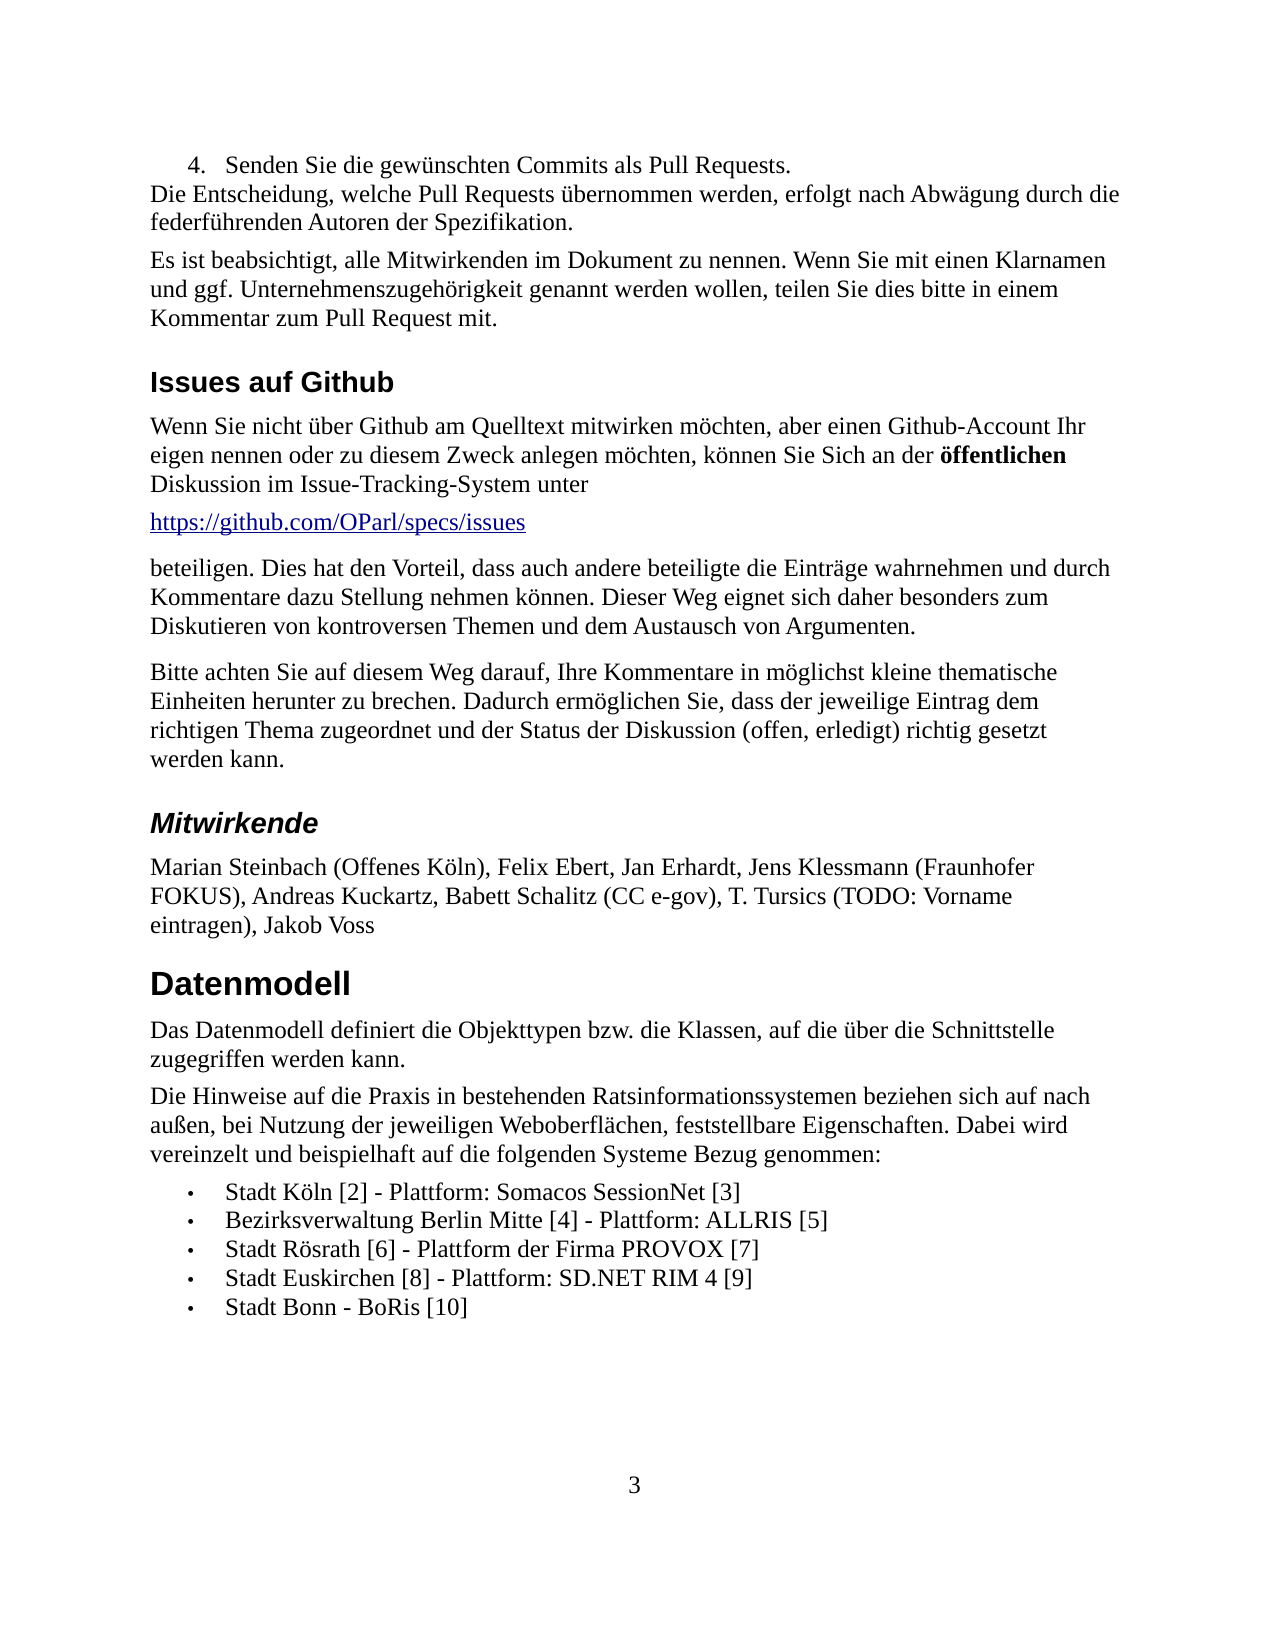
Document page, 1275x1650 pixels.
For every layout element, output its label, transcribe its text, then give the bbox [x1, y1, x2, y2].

text Marian Steinbach (Offenes Köln), Felix Ebert, Jan Erhardt, Jens Klessmann (Fraunhofer FOKUS), Andreas Kuckartz, Babett Schalitz (CC e-gov), T. Tursics (TODO: Vorname eintragen), Jakob Voss [150, 852, 1125, 939]
list Stadt Rösrath [6] - Plattform der Firma PROVOX [7] [187, 1234, 1125, 1263]
list Stadt Euskirchen [8] - Plattform: SD.NET RIM 4 [9] [187, 1263, 1125, 1292]
text https://github.com/OParl/specs/issues [150, 507, 1125, 535]
text Es ist beabsichtigt, alle Mitwirkenden im Dokument zu nennen. Wenn Sie mit einen Klarnamen und ggf. Unternehmenszugehörigkeit genannt werden wollen, teilen Sie dies bitte in einem Kommentar zum Pull Request mit. [150, 245, 1125, 331]
text Bitte achten Sie auf diesem Weg darauf, Ihre Kommentare in möglichst kleine thematische Einheiten herunter zu brechen. Dadurch ermöglichen Sie, dass der jeweilige Eintrag dem richtigen Thema zugeordnet und der Status der Diskussion (offen, erledigt) richtig gesetzt werden kann. [150, 657, 1125, 772]
text Wenn Sie nicht über Github am Quelltext mitwirken möchten, aber einen Github-Account Ihr eigen nennen oder zu diesem Zweck anlegen möchten, können Sie Sich an der öffentlichen Diskussion im Issue-Tracking-System unter [150, 411, 1125, 498]
list Stadt Bonn - BoRis [10] [187, 1292, 1125, 1320]
subtitle Issues auf Github [150, 365, 1125, 399]
list Senden Sie die gewünschten Commits als Pull Requests. [187, 150, 1125, 179]
subtitle Datenmodell [150, 964, 1125, 1002]
text beteiligen. Dies hat den Vorteil, dass auch andere beteiligte die Einträge wahrnehmen und durch Kommentare dazu Stellung nehmen können. Dieser Weg eignet sich daher besonders zum Diskutieren von kontroversen Themen und dem Austausch von Argumenten. [150, 553, 1125, 639]
list Bezirksverwaltung Berlin Mitte [4] - Plattform: ALLRIS [5] [187, 1205, 1125, 1234]
text Die Hinweise auf die Praxis in bestehenden Ratsinformationssystemen beziehen sich auf nach außen, bei Nutzung der jeweiligen Weboberflächen, feststellbare Eigenschaften. Dabei wird vereinzelt und beispielhaft auf die folgenden Systeme Bezug genommen: [150, 1081, 1125, 1168]
text Das Datenmodell definiert die Objekttypen bzw. die Klassen, auf die über die Schnittstelle zugegriffen werden kann. [150, 1015, 1125, 1072]
text Die Entscheidung, welche Pull Requests übernommen werden, erfolgt nach Abwägung durch die federführenden Autoren der Spezifikation. [150, 179, 1125, 236]
list Stadt Köln [2] - Plattform: Somacos SessionNet [3] [187, 1177, 1125, 1205]
subtitle Mitwirkende [150, 806, 1125, 840]
